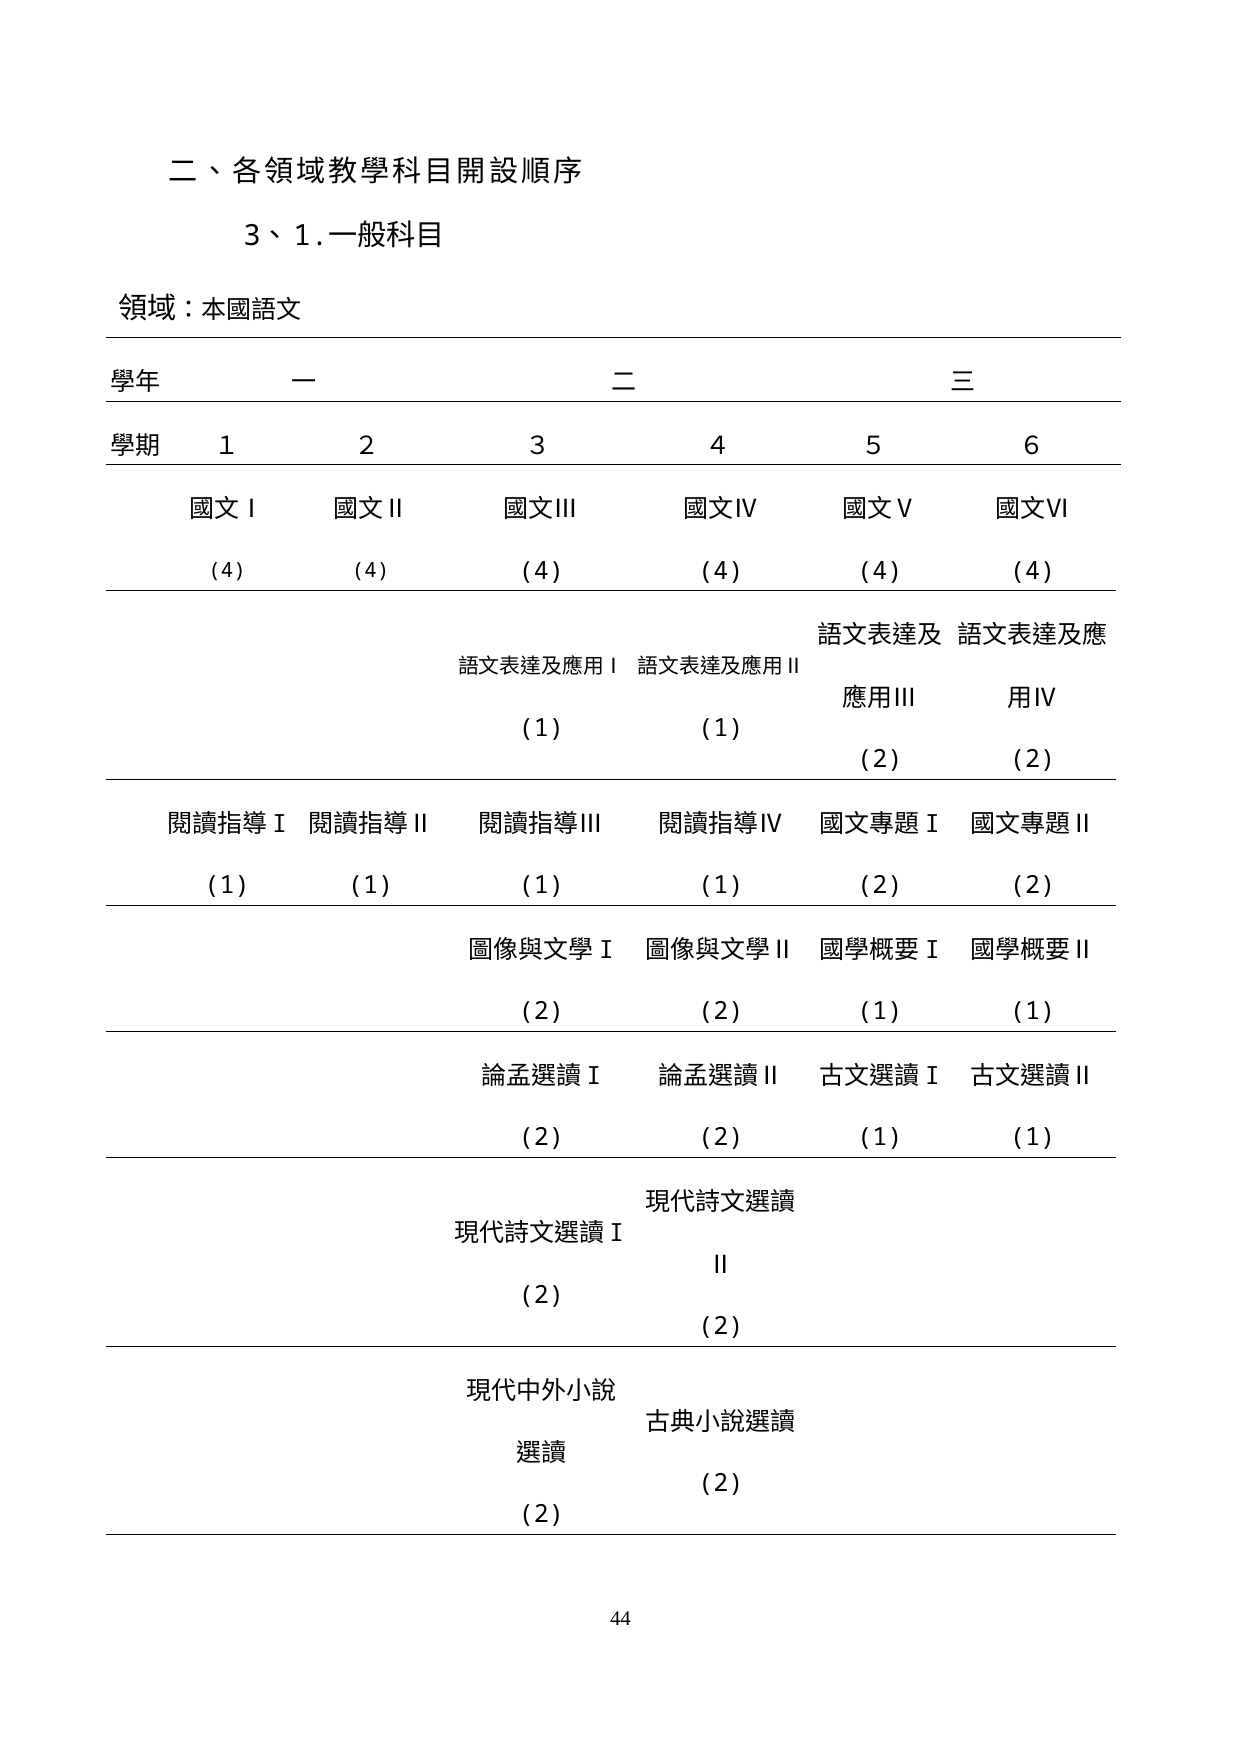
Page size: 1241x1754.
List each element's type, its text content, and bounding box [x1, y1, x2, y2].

table_cell [290, 1158, 451, 1346]
table_cell 古文選讀I (1) [810, 1032, 949, 1157]
table_cell 閱讀指導Ⅱ (1) [290, 780, 451, 905]
table_cell 現代中外小說選讀 (2) [451, 1347, 631, 1534]
table_cell 語文表達及應用Ⅲ (2) [810, 591, 949, 779]
table_cell [164, 591, 290, 779]
table_cell [106, 465, 164, 590]
table_cell [1116, 590, 1121, 779]
table_cell ６ [943, 402, 1121, 464]
table_cell [106, 906, 164, 1031]
table_cell 圖像與文學Ⅱ (2) [631, 906, 810, 1031]
table_cell 國文Ⅱ (4) [290, 465, 451, 590]
table_cell [1116, 905, 1121, 1031]
table_cell 閱讀指導Ⅲ (1) [451, 780, 631, 905]
table_header 三 [804, 338, 1121, 401]
table_cell 國文Ⅲ (4) [451, 465, 631, 590]
table_cell [106, 1158, 164, 1346]
table_cell [810, 1347, 949, 1534]
text 領域：本國語文 [118, 264, 1122, 327]
table_cell [164, 1032, 290, 1157]
table_cell 語文表達及應用Ⅳ (2) [949, 591, 1116, 779]
table_cell ４ [631, 402, 804, 464]
table_cell 古典小說選讀(2) [631, 1347, 810, 1534]
table_cell [164, 906, 290, 1031]
table_cell [1116, 465, 1121, 590]
table_cell [106, 591, 164, 779]
table_cell [949, 1158, 1116, 1346]
table_cell [290, 906, 451, 1031]
table_cell [1116, 1157, 1121, 1346]
table_cell [290, 1347, 451, 1534]
table_cell [164, 1347, 290, 1534]
table_cell 語文表達及應用Ⅰ (1) [451, 591, 631, 779]
table_cell 國學概要Ⅱ (1) [949, 906, 1116, 1031]
table_cell 學期 [106, 402, 164, 464]
table_cell 國文Ⅵ (4) [949, 465, 1116, 590]
table_cell [106, 780, 164, 905]
table_cell 古文選讀Ⅱ (1) [949, 1032, 1116, 1157]
table_cell [949, 1347, 1116, 1534]
table_cell 論孟選讀I (2) [451, 1032, 631, 1157]
table_cell [1116, 1031, 1121, 1157]
table_cell [810, 1158, 949, 1346]
table_cell 國文專題Ⅱ (2) [949, 780, 1116, 905]
table_cell ２ [290, 402, 444, 464]
table_header 二 [444, 338, 804, 401]
table_cell ５ [804, 402, 943, 464]
table_cell 國文Ⅴ (4) [810, 465, 949, 590]
table_cell 閱讀指導I (1) [164, 780, 290, 905]
subtitle 1.一般科目 [243, 191, 1122, 254]
table_cell 論孟選讀Ⅱ (2) [631, 1032, 810, 1157]
table_cell 國文專題I (2) [810, 780, 949, 905]
table_cell 圖像與文學I (2) [451, 906, 631, 1031]
table_cell 國文Ⅰ (4) [164, 465, 290, 590]
table_cell [106, 1347, 164, 1534]
table_cell 現代詩文選讀Ⅱ (2) [631, 1158, 810, 1346]
table_cell ３ [444, 402, 631, 464]
table_cell [290, 1032, 451, 1157]
table_cell [106, 1032, 164, 1157]
table_cell 國學概要I (1) [810, 906, 949, 1031]
table_cell [290, 591, 451, 779]
table_header 一 [164, 338, 444, 401]
table_cell 國文Ⅳ (4) [631, 465, 810, 590]
table_cell １ [164, 402, 290, 464]
table_cell 閱讀指導Ⅳ (1) [631, 780, 810, 905]
text 二、各領域教學科目開設順序 [168, 143, 1122, 191]
table_header 學年 [106, 338, 164, 401]
table_cell [164, 1158, 290, 1346]
table_cell 語文表達及應用Ⅱ (1) [631, 591, 810, 779]
table_cell [1116, 1346, 1121, 1534]
table_cell 現代詩文選讀I (2) [451, 1158, 631, 1346]
table_cell [1116, 779, 1121, 905]
